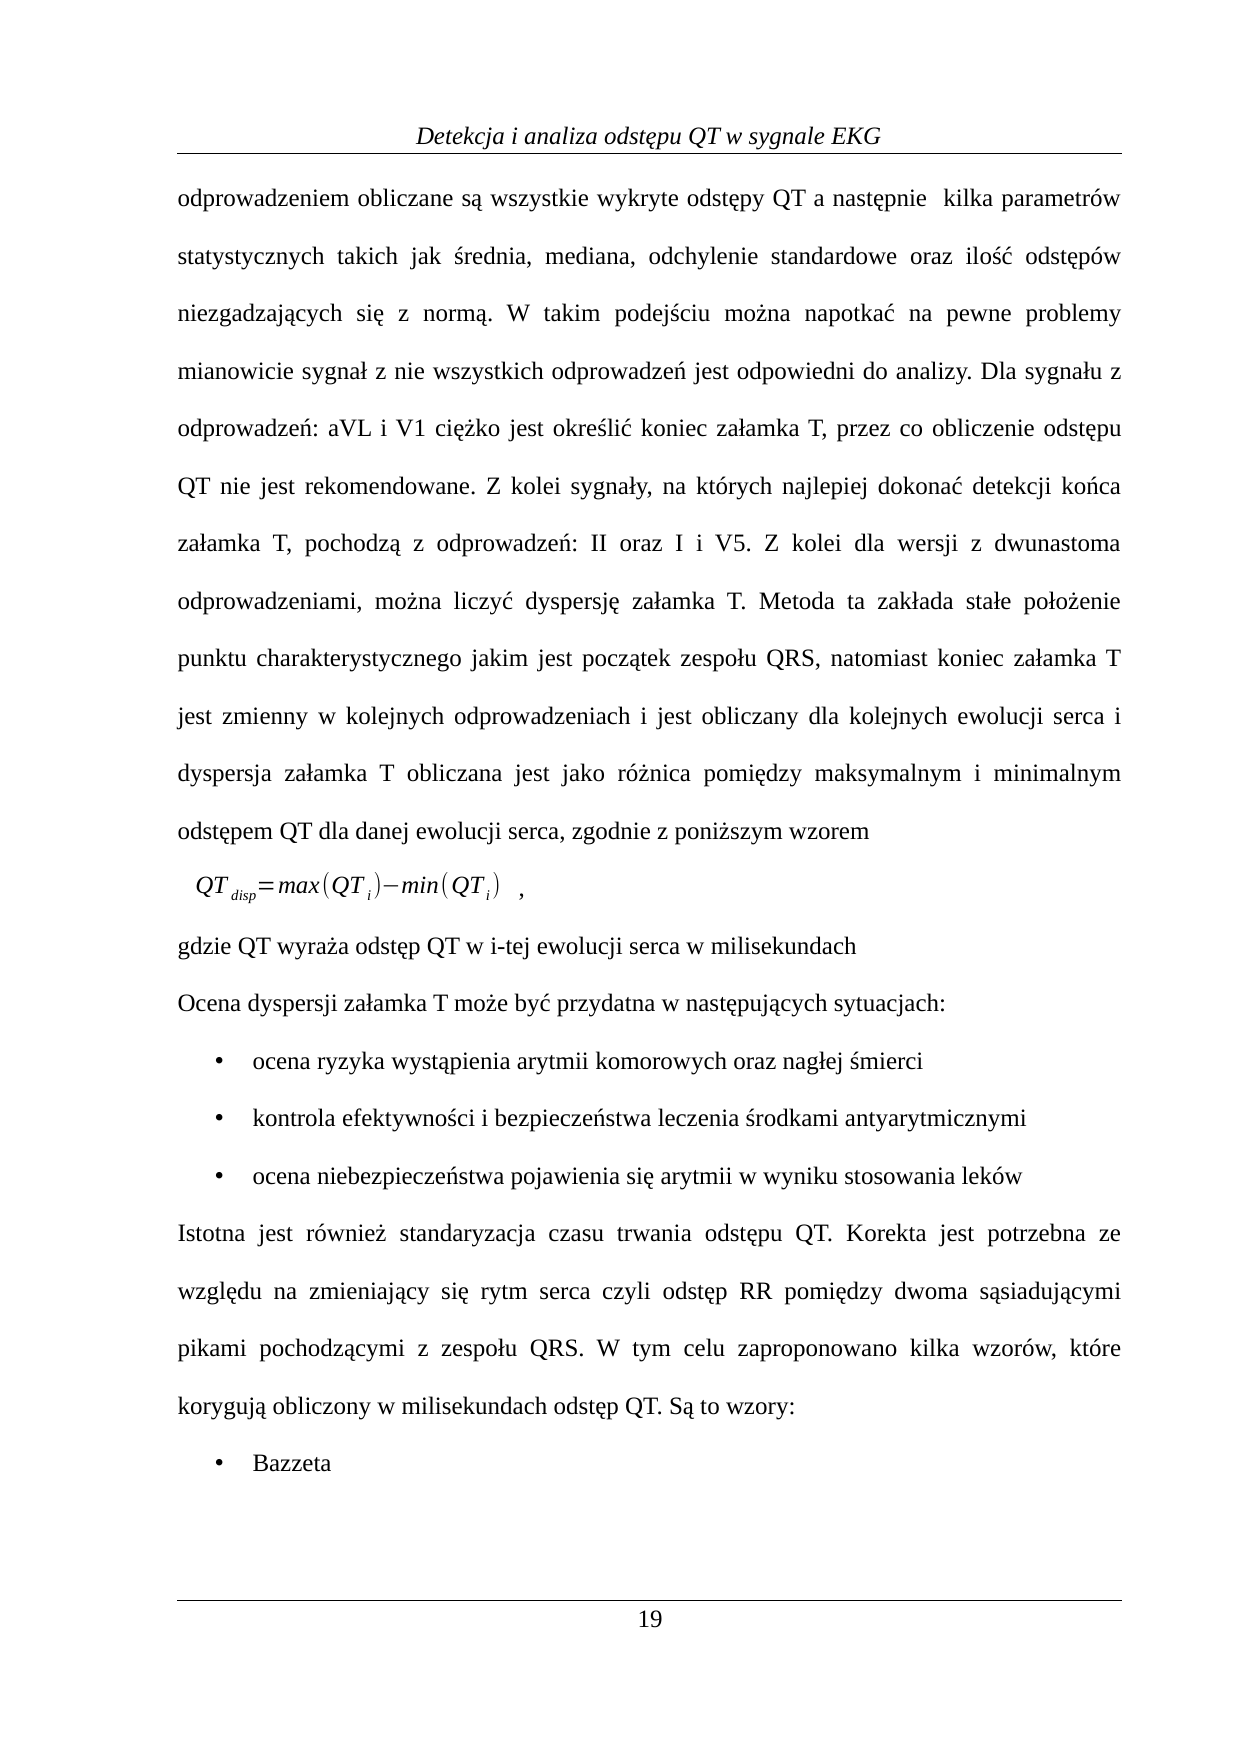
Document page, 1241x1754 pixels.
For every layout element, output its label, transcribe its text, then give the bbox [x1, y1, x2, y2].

list kontrola efektywności i bezpieczeństwa leczenia środkami antyarytmicznymi [215, 1089, 1122, 1132]
list ocena ryzyka wystąpienia arytmii komorowych oraz nagłej śmierci [215, 1031, 1122, 1074]
text Ocena dyspersji załamka T może być przydatna w następujących sytuacjach: [177, 974, 1122, 1017]
text gdzie QT wyraża odstęp QT w i-tej ewolucji serca w milisekundach [177, 918, 1122, 959]
list ocena niebezpieczeństwa pojawienia się arytmii w wyniku stosowania leków [215, 1146, 1122, 1189]
list Bazzeta [215, 1434, 1122, 1477]
text odprowadzeniem obliczane są wszystkie wykryte odstępy QT a następnie kilka parametrów statystycznych takich jak średnia, mediana, odchylenie standardowe oraz ilość odstępów niezgadzających się z normą. W takim podejściu można napotkać na pewne problemy mianowicie sygnał z nie wszystkich odprowadzeń jest odpowiedni do analizy. Dla sygnału z odprowadzeń: aVL i V1 ciężko jest określić koniec załamka T, przez co obliczenie odstępu QT nie jest rekomendowane. Z kolei sygnały, na których najlepiej dokonać detekcji końca załamka T, pochodzą z odprowadzeń: II oraz I i V5. Z kolei dla wersji z dwunastoma odprowadzeniami, można liczyć dyspersję załamka T. Metoda ta zakłada stałe położenie punktu charakterystycznego jakim jest początek zespołu QRS, natomiast koniec załamka T jest zmienny w kolejnych odprowadzeniach i jest obliczany dla kolejnych ewolucji serca i dyspersja załamka T obliczana jest jako różnica pomiędzy maksymalnym i minimalnym odstępem QT dla danej ewolucji serca, zgodnie z poniższym wzorem [177, 183, 1122, 844]
text Istotna jest również standaryzacja czasu trwania odstępu QT. Korekta jest potrzebna ze względu na zmieniający się rytm serca czyli odstęp RR pomiędzy dwoma sąsiadującymi pikami pochodzącymi z zespołu QRS. W tym celu zaproponowano kilka wzorów, które korygują obliczony w milisekundach odstęp QT. Są to wzory: [177, 1204, 1122, 1419]
text , [177, 859, 1122, 903]
